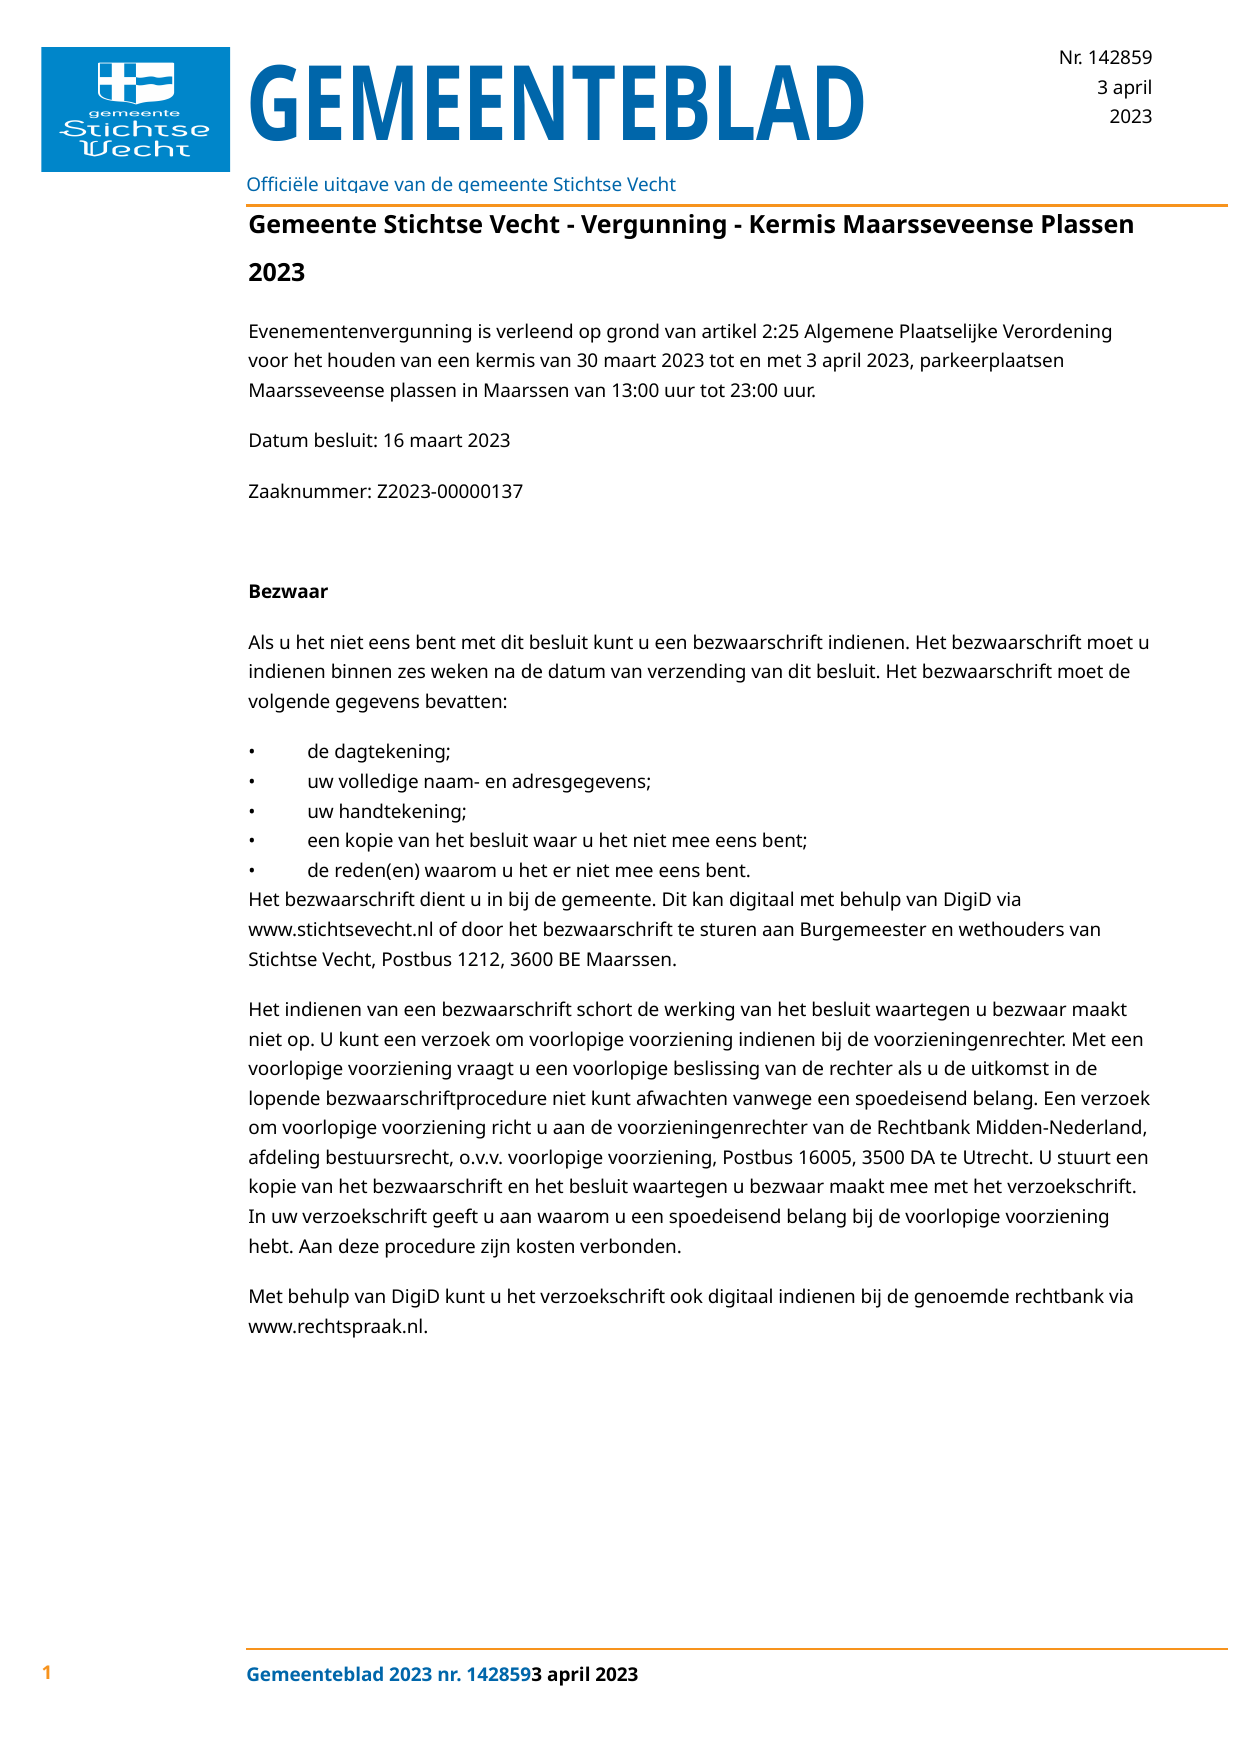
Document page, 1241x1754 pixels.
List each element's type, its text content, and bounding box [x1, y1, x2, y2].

list de dagtekening; [248, 739, 1152, 764]
picture [137, 63, 174, 103]
text Als u het niet eens bent met dit besluit kunt u een bezwaarschrift indienen. Het bezwaarschrift moet u indienen binnen zes weken na de datum van verzending van dit besluit. Het bezwaarschrift moet de volgende gegevens bevatten: [248, 629, 1152, 714]
picture [99, 63, 135, 101]
text Het bezwaarschrift dient u in bij de gemeente. Dit kan digitaal met behulp van DigiD via www.stichtsevecht.nl of door het bezwaarschrift te sturen aan Burgemeester en wethouders van Stichtse Vecht, Postbus 1212, 3600 BE Maarssen. [248, 887, 1152, 972]
list uw volledige naam- en adresgegevens; [248, 768, 1152, 794]
text Zaaknummer: Z2023-00000137 [248, 478, 1152, 504]
list uw handtekening; [248, 798, 1152, 824]
text Bezwaar [248, 579, 1152, 604]
text Datum besluit: 16 maart 2023 [248, 427, 1152, 453]
text Evenementenvergunning is verleend op grond van artikel 2:25 Algemene Plaatselijke Verordening voor het houden van een kermis van 30 maart 2023 tot en met 3 april 2023, parkeerplaatsen Maarsseveense plassen in Maarssen van 13:00 uur tot 23:00 uur. [248, 318, 1152, 403]
text Het indienen van een bezwaarschrift schort de werking van het besluit waartegen u bezwaar maakt niet op. U kunt een verzoek om voorlopige voorziening indienen bij de voorzieningenrechter. Met een voorlopige voorziening vraagt u een voorlopige beslissing van de rechter als u de uitkomst in de lopende bezwaarschriftprocedure niet kunt afwachten vanwege een spoedeisend belang. Een verzoek om voorlopige voorziening richt u aan de voorzieningenrechter van de Rechtbank Midden-Nederland, afdeling bestuursrecht, o.v.v. voorlopige voorziening, Postbus 16005, 3500 DA te Utrecht. U stuurt een kopie van het bezwaarschrift en het besluit waartegen u bezwaar maakt mee met het verzoekschrift. In uw verzoekschrift geeft u aan waarom u een spoedeisend belang bij de voorlopige voorziening hebt. Aan deze procedure zijn kosten verbonden. [248, 996, 1152, 1259]
text Gemeente Stichtse Vecht - Vergunning - Kermis Maarsseveense Plassen 2023 [248, 207, 1152, 288]
list een kopie van het besluit waar u het niet mee eens bent; [248, 827, 1152, 853]
list de reden(en) waarom u het er niet mee eens bent. [248, 857, 1152, 883]
text Met behulp van DigiD kunt u het verzoekschrift ook digitaal indienen bij de genoemde rechtbank via www.rechtspraak.nl. [248, 1283, 1152, 1339]
